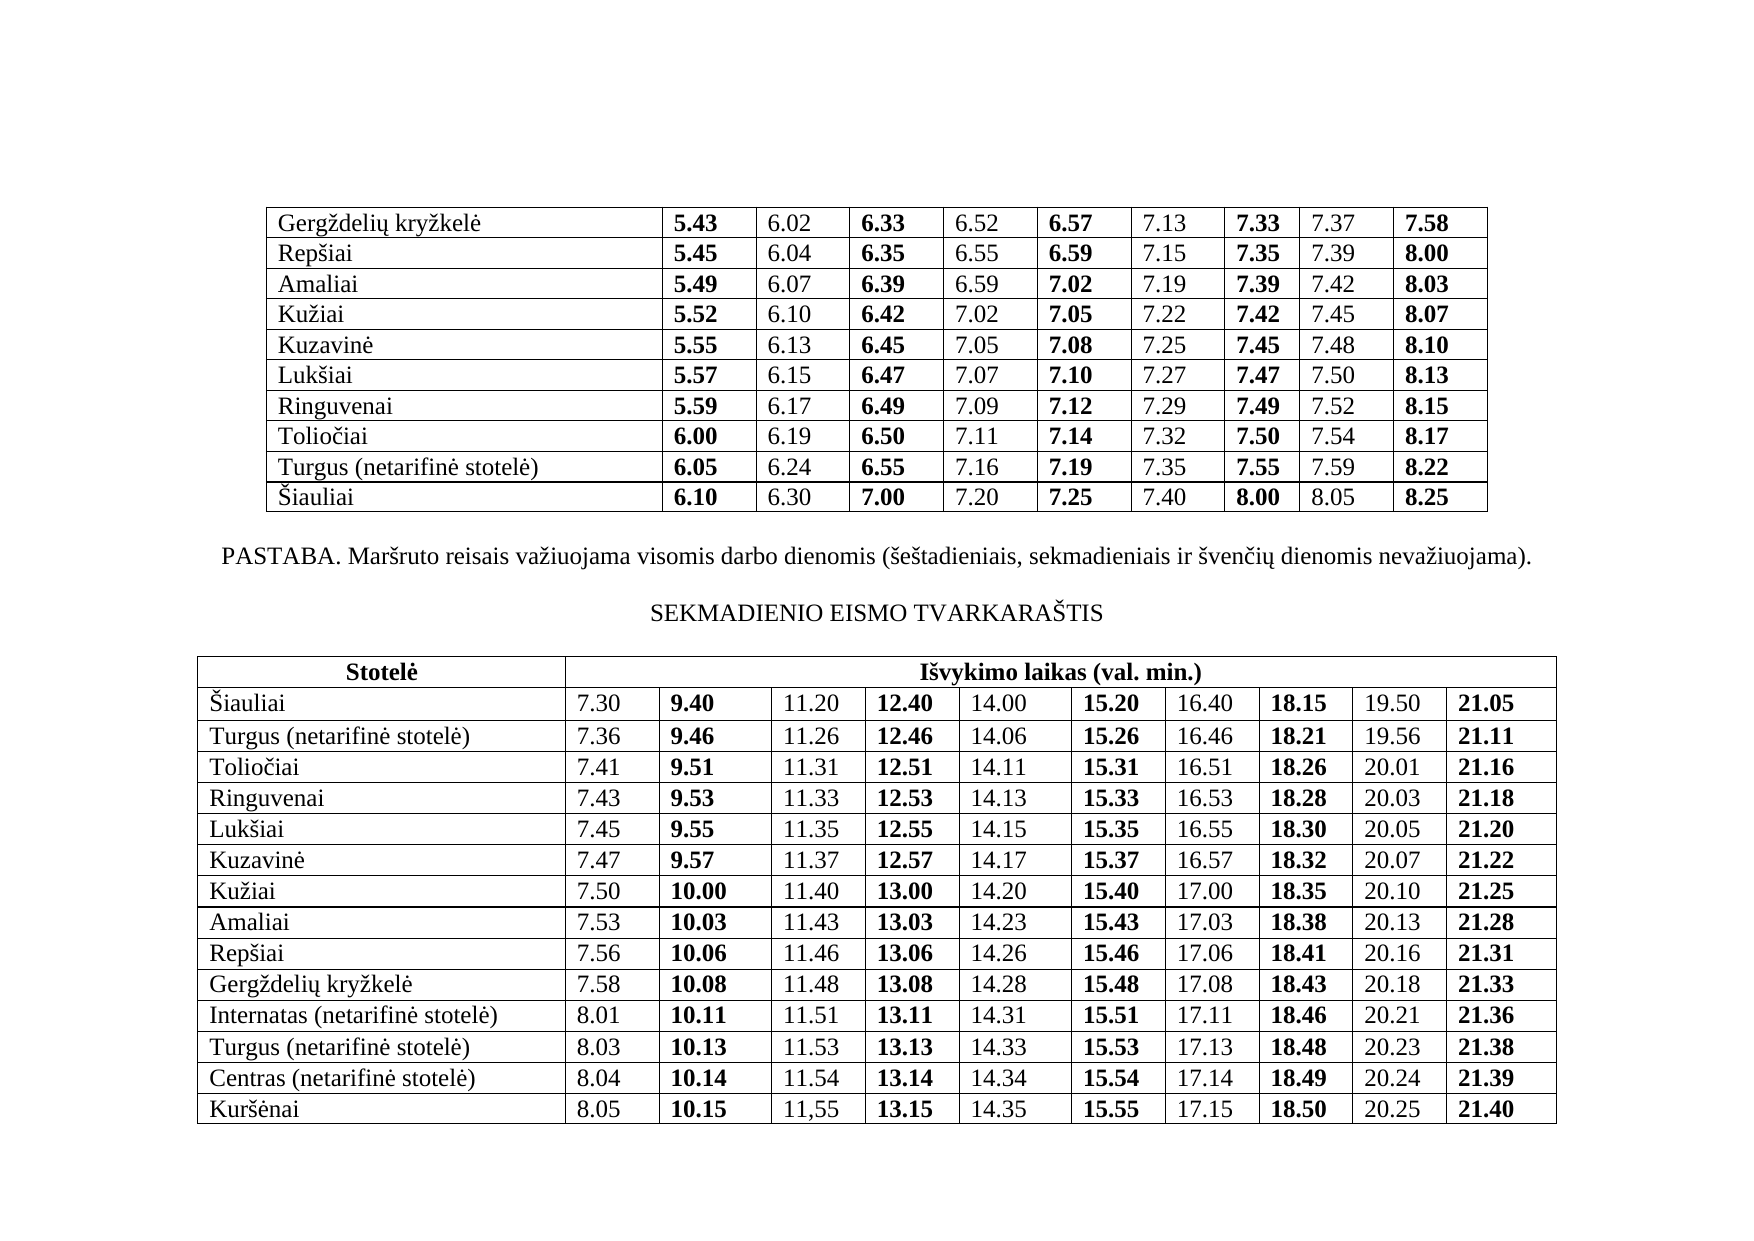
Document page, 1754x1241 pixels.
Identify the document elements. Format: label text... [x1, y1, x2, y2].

table_cell 13.00 [866, 876, 959, 906]
table_cell 17.03 [1166, 908, 1259, 937]
table_cell 9.51 [660, 752, 771, 782]
table_cell Kuršėnai [198, 1094, 565, 1122]
table_cell Lukšiai [267, 360, 662, 390]
table_cell 10.15 [660, 1094, 771, 1122]
table_cell 14.00 [960, 688, 1071, 720]
table_cell 11.51 [772, 1001, 865, 1031]
table_cell 7.45 [566, 814, 659, 844]
table_cell 20.13 [1353, 908, 1446, 937]
table_cell 21.18 [1447, 783, 1556, 813]
table_cell 7.07 [944, 360, 1037, 390]
table_cell 7.05 [1038, 299, 1131, 329]
table_cell 7.35 [1225, 238, 1299, 268]
table_cell 21.28 [1447, 908, 1556, 937]
table_cell 11.31 [772, 752, 865, 782]
table_cell 21.39 [1447, 1063, 1556, 1093]
table_cell 8.03 [566, 1032, 659, 1062]
table_cell 8.07 [1394, 299, 1487, 329]
table_cell 6.07 [757, 269, 849, 298]
table_cell 11.54 [772, 1063, 865, 1093]
table_cell 7.37 [1300, 208, 1393, 237]
table_cell 20.10 [1353, 876, 1446, 906]
table_cell Amaliai [198, 908, 565, 937]
table_cell 11.37 [772, 845, 865, 875]
table_cell 21.11 [1447, 721, 1556, 751]
table_cell 9.40 [660, 688, 771, 720]
table_cell 7.47 [1225, 360, 1299, 390]
table_cell 13.15 [866, 1094, 959, 1122]
table_cell 11,55 [772, 1094, 865, 1122]
table_cell 7.00 [850, 483, 943, 511]
table_cell 18.50 [1260, 1094, 1352, 1122]
table_cell 17.06 [1166, 939, 1259, 968]
table_cell 7.50 [1300, 360, 1393, 390]
table_cell 6.19 [757, 421, 849, 451]
table_cell Amaliai [267, 269, 662, 298]
table_cell 7.41 [566, 752, 659, 782]
table_cell 8.00 [1394, 238, 1487, 268]
table_cell 15.20 [1072, 688, 1165, 720]
table_cell 14.26 [960, 939, 1071, 968]
table_cell 7.19 [1132, 269, 1224, 298]
table_cell 12.53 [866, 783, 959, 813]
table_cell 6.13 [757, 330, 849, 359]
table_cell 19.50 [1353, 688, 1446, 720]
table_cell 15.35 [1072, 814, 1165, 844]
table_cell 15.43 [1072, 908, 1165, 937]
table_cell 7.35 [1132, 452, 1224, 481]
table_cell 6.42 [850, 299, 943, 329]
table_cell 8.25 [1394, 483, 1487, 511]
table_cell 6.55 [850, 452, 943, 481]
table_cell 20.24 [1353, 1063, 1446, 1093]
table_cell 7.02 [1038, 269, 1131, 298]
table_cell 6.49 [850, 391, 943, 420]
table_cell 7.52 [1300, 391, 1393, 420]
table_cell 18.28 [1260, 783, 1352, 813]
table_cell 20.18 [1353, 970, 1446, 999]
table_cell 7.58 [566, 970, 659, 999]
table_cell 15.51 [1072, 1001, 1165, 1031]
table_cell 7.09 [944, 391, 1037, 420]
table_cell 13.13 [866, 1032, 959, 1062]
table_cell 17.13 [1166, 1032, 1259, 1062]
table_cell Gergždelių kryžkelė [267, 208, 662, 237]
table_cell 10.14 [660, 1063, 771, 1093]
table_cell 7.16 [944, 452, 1037, 481]
table_cell Repšiai [198, 939, 565, 968]
table_cell 7.39 [1300, 238, 1393, 268]
table_cell 10.11 [660, 1001, 771, 1031]
table_cell 18.48 [1260, 1032, 1352, 1062]
table_cell 9.57 [660, 845, 771, 875]
table_cell 17.11 [1166, 1001, 1259, 1031]
table_cell 20.21 [1353, 1001, 1446, 1031]
table_cell 7.42 [1300, 269, 1393, 298]
table_cell 5.43 [663, 208, 756, 237]
table_cell 6.47 [850, 360, 943, 390]
table_cell 6.10 [757, 299, 849, 329]
table_cell 7.43 [566, 783, 659, 813]
table_cell Turgus (netarifinė stotelė) [198, 721, 565, 751]
table_cell 7.32 [1132, 421, 1224, 451]
table_cell 6.24 [757, 452, 849, 481]
table_cell Toliočiai [198, 752, 565, 782]
table_header Stotelė [198, 657, 565, 687]
table_cell 18.32 [1260, 845, 1352, 875]
table_cell 8.10 [1394, 330, 1487, 359]
table_cell 14.31 [960, 1001, 1071, 1031]
table_cell 7.56 [566, 939, 659, 968]
table_cell 13.06 [866, 939, 959, 968]
table_cell 18.38 [1260, 908, 1352, 937]
table_cell 11.26 [772, 721, 865, 751]
table_cell 8.03 [1394, 269, 1487, 298]
table_cell 11.33 [772, 783, 865, 813]
table_cell 7.13 [1132, 208, 1224, 237]
table_cell Kužiai [267, 299, 662, 329]
table_cell Šiauliai [267, 483, 662, 511]
table_cell 18.49 [1260, 1063, 1352, 1093]
table_cell 21.38 [1447, 1032, 1556, 1062]
table_cell 7.48 [1300, 330, 1393, 359]
table_cell 20.16 [1353, 939, 1446, 968]
table_cell 8.22 [1394, 452, 1487, 481]
table_cell Internatas (netarifinė stotelė) [198, 1001, 565, 1031]
table_cell 6.57 [1038, 208, 1131, 237]
table_cell 14.17 [960, 845, 1071, 875]
table_cell Ringuvenai [267, 391, 662, 420]
table_cell 8.01 [566, 1001, 659, 1031]
table_cell 15.48 [1072, 970, 1165, 999]
table_cell 7.11 [944, 421, 1037, 451]
table_cell 7.53 [566, 908, 659, 937]
table_cell 21.25 [1447, 876, 1556, 906]
table_cell 18.41 [1260, 939, 1352, 968]
table_cell 7.42 [1225, 299, 1299, 329]
table_cell 15.37 [1072, 845, 1165, 875]
table_cell 18.26 [1260, 752, 1352, 782]
table_cell 10.08 [660, 970, 771, 999]
table_cell 5.59 [663, 391, 756, 420]
table_cell 15.55 [1072, 1094, 1165, 1122]
table_cell 16.46 [1166, 721, 1259, 751]
table_cell 13.11 [866, 1001, 959, 1031]
table_cell 7.50 [1225, 421, 1299, 451]
table_cell 21.40 [1447, 1094, 1556, 1122]
table_cell 5.57 [663, 360, 756, 390]
table_cell 10.03 [660, 908, 771, 937]
table_cell 18.35 [1260, 876, 1352, 906]
table_cell 7.20 [944, 483, 1037, 511]
table_cell 6.52 [944, 208, 1037, 237]
table_header Išvykimo laikas (val. min.) [566, 657, 1556, 687]
table_cell 7.25 [1132, 330, 1224, 359]
table_cell 11.35 [772, 814, 865, 844]
table_cell 7.27 [1132, 360, 1224, 390]
table_cell 16.55 [1166, 814, 1259, 844]
table_cell 9.46 [660, 721, 771, 751]
table_cell 6.59 [944, 269, 1037, 298]
table_cell 12.46 [866, 721, 959, 751]
table_cell 21.33 [1447, 970, 1556, 999]
table_cell 6.10 [663, 483, 756, 511]
table_cell 21.16 [1447, 752, 1556, 782]
table_cell 8.17 [1394, 421, 1487, 451]
table_cell 5.52 [663, 299, 756, 329]
table_cell 17.08 [1166, 970, 1259, 999]
table_cell 7.08 [1038, 330, 1131, 359]
table_cell 14.13 [960, 783, 1071, 813]
table_cell 9.55 [660, 814, 771, 844]
table_cell 6.04 [757, 238, 849, 268]
table_cell 6.30 [757, 483, 849, 511]
table_cell 11.20 [772, 688, 865, 720]
table_cell 21.05 [1447, 688, 1556, 720]
table_cell Šiauliai [198, 688, 565, 720]
table_cell 8.05 [566, 1094, 659, 1122]
table_cell 7.33 [1225, 208, 1299, 237]
table_cell 15.26 [1072, 721, 1165, 751]
table_cell 11.53 [772, 1032, 865, 1062]
table_cell 7.49 [1225, 391, 1299, 420]
table_cell 8.00 [1225, 483, 1299, 511]
table_cell 7.15 [1132, 238, 1224, 268]
table_cell 15.31 [1072, 752, 1165, 782]
table_cell Turgus (netarifinė stotelė) [267, 452, 662, 481]
table_cell 6.59 [1038, 238, 1131, 268]
table_cell 14.34 [960, 1063, 1071, 1093]
table_cell 7.14 [1038, 421, 1131, 451]
table_cell 14.15 [960, 814, 1071, 844]
table_cell 6.35 [850, 238, 943, 268]
table_cell 11.46 [772, 939, 865, 968]
table_cell 7.02 [944, 299, 1037, 329]
table_cell 7.25 [1038, 483, 1131, 511]
table_cell 20.23 [1353, 1032, 1446, 1062]
table_cell 15.33 [1072, 783, 1165, 813]
text PASTABA. Maršruto reisais važiuojama visomis darbo dienomis (šeštadieniais, sekmadieniais ir švenčių dienomis nevažiuojama). [118, 541, 1636, 570]
text SEKMADIENIO EISMO TVARKARAŠTIS [118, 598, 1636, 627]
table_cell 6.15 [757, 360, 849, 390]
table_cell 6.33 [850, 208, 943, 237]
table_cell 18.46 [1260, 1001, 1352, 1031]
table_cell 6.39 [850, 269, 943, 298]
table_cell 5.55 [663, 330, 756, 359]
table_cell Ringuvenai [198, 783, 565, 813]
table_cell 6.17 [757, 391, 849, 420]
table_cell Gergždelių kryžkelė [198, 970, 565, 999]
table_cell 13.03 [866, 908, 959, 937]
table_cell 7.45 [1225, 330, 1299, 359]
table_cell 12.40 [866, 688, 959, 720]
table_cell 16.57 [1166, 845, 1259, 875]
table_cell 7.22 [1132, 299, 1224, 329]
table_cell 10.06 [660, 939, 771, 968]
table_cell 7.45 [1300, 299, 1393, 329]
table_cell 7.30 [566, 688, 659, 720]
table_cell 14.28 [960, 970, 1071, 999]
table_cell 10.13 [660, 1032, 771, 1062]
table_cell 11.43 [772, 908, 865, 937]
table_cell 16.53 [1166, 783, 1259, 813]
table_cell 7.40 [1132, 483, 1224, 511]
table_cell 7.59 [1300, 452, 1393, 481]
table_cell Toliočiai [267, 421, 662, 451]
table_cell 20.05 [1353, 814, 1446, 844]
table_cell 17.14 [1166, 1063, 1259, 1093]
table_cell 16.40 [1166, 688, 1259, 720]
table_cell Repšiai [267, 238, 662, 268]
table_cell Lukšiai [198, 814, 565, 844]
table_cell 18.30 [1260, 814, 1352, 844]
table_cell 21.31 [1447, 939, 1556, 968]
table_cell 7.54 [1300, 421, 1393, 451]
table_cell 20.01 [1353, 752, 1446, 782]
table_cell 10.00 [660, 876, 771, 906]
table_cell 21.36 [1447, 1001, 1556, 1031]
table_cell 7.50 [566, 876, 659, 906]
table_cell Centras (netarifinė stotelė) [198, 1063, 565, 1093]
table_cell 13.08 [866, 970, 959, 999]
table_cell 14.06 [960, 721, 1071, 751]
table_cell 14.35 [960, 1094, 1071, 1122]
table_cell 14.33 [960, 1032, 1071, 1062]
table_cell 8.04 [566, 1063, 659, 1093]
table_cell 7.05 [944, 330, 1037, 359]
table_cell Kuzavinė [267, 330, 662, 359]
table_cell 6.05 [663, 452, 756, 481]
table_cell 18.15 [1260, 688, 1352, 720]
table_cell 6.02 [757, 208, 849, 237]
table_cell 15.53 [1072, 1032, 1165, 1062]
table_cell 21.20 [1447, 814, 1556, 844]
table_cell 16.51 [1166, 752, 1259, 782]
table_cell 13.14 [866, 1063, 959, 1093]
table_cell 14.20 [960, 876, 1071, 906]
table_cell 6.45 [850, 330, 943, 359]
table_cell 6.00 [663, 421, 756, 451]
table_cell 20.25 [1353, 1094, 1446, 1122]
table_cell 18.21 [1260, 721, 1352, 751]
table_cell 7.10 [1038, 360, 1131, 390]
table_cell 20.03 [1353, 783, 1446, 813]
table_cell 7.19 [1038, 452, 1131, 481]
table_cell 7.47 [566, 845, 659, 875]
table_cell 9.53 [660, 783, 771, 813]
table_cell 15.46 [1072, 939, 1165, 968]
table_cell Kuzavinė [198, 845, 565, 875]
table_cell 19.56 [1353, 721, 1446, 751]
table_cell 7.12 [1038, 391, 1131, 420]
table_cell 14.11 [960, 752, 1071, 782]
table_cell 21.22 [1447, 845, 1556, 875]
table_cell 12.57 [866, 845, 959, 875]
table_cell 7.58 [1394, 208, 1487, 237]
table_cell 15.54 [1072, 1063, 1165, 1093]
table_cell Kužiai [198, 876, 565, 906]
table_cell 11.48 [772, 970, 865, 999]
table_cell 6.55 [944, 238, 1037, 268]
table_cell 12.51 [866, 752, 959, 782]
table_cell 7.55 [1225, 452, 1299, 481]
table_cell 5.45 [663, 238, 756, 268]
table_cell 17.00 [1166, 876, 1259, 906]
table_cell 18.43 [1260, 970, 1352, 999]
table_cell 5.49 [663, 269, 756, 298]
table_cell 8.05 [1300, 483, 1393, 511]
table_cell 12.55 [866, 814, 959, 844]
table_cell 20.07 [1353, 845, 1446, 875]
table_cell 7.39 [1225, 269, 1299, 298]
table_cell 7.29 [1132, 391, 1224, 420]
table_cell 14.23 [960, 908, 1071, 937]
table_cell 8.13 [1394, 360, 1487, 390]
table_cell 15.40 [1072, 876, 1165, 906]
table_cell 7.36 [566, 721, 659, 751]
table_cell 17.15 [1166, 1094, 1259, 1122]
table_cell 6.50 [850, 421, 943, 451]
table_cell Turgus (netarifinė stotelė) [198, 1032, 565, 1062]
table_cell 11.40 [772, 876, 865, 906]
table_cell 8.15 [1394, 391, 1487, 420]
